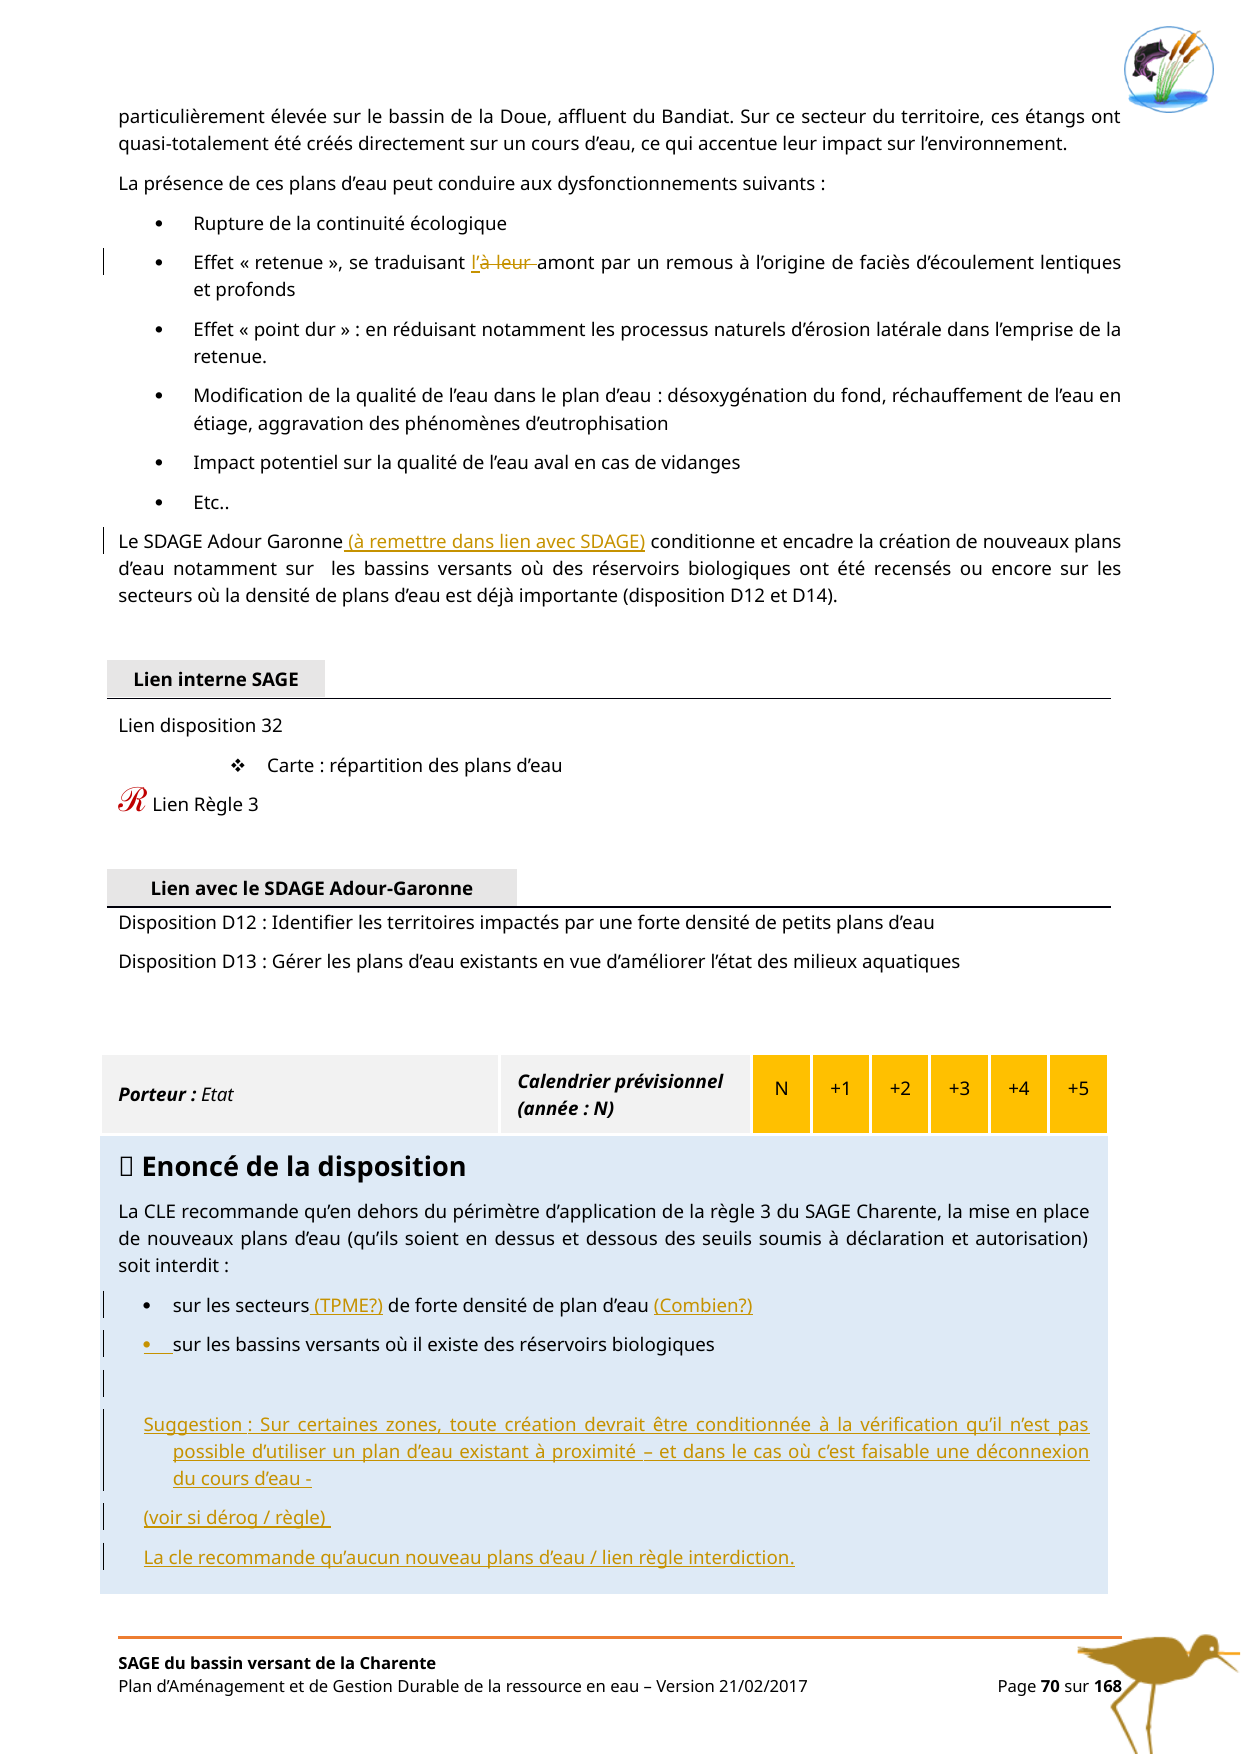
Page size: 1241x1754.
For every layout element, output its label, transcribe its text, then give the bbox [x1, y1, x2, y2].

text La présence de ces plans d’eau peut conduire aux dysfonctionnements suivants : [118, 169, 1122, 196]
picture [1122, 25, 1215, 114]
table_cell Lien avec le SDAGE Adour-Garonne [107, 869, 517, 906]
table_header +4 [991, 1055, 1047, 1133]
text Le SDAGE Adour Garonne (à remettre dans lien avec SDAGE) conditionne et encadre la création de nouveaux plans d’eau notamment sur les bassins versants où des réservoirs biologiques ont été recensés ou encore sur les secteurs où la densité de plans d’eau est déjà importante (disposition D12 et D14). [118, 527, 1122, 608]
table_header +5 [1050, 1055, 1107, 1133]
text particulièrement élevée sur le bassin de la Doue, affluent du Bandiat. Sur ce secteur du territoire, ces étangs ont quasi-totalement été créés directement sur un cours d’eau, ce qui accentue leur impact sur l’environnement. [118, 102, 1122, 156]
table_header [325, 660, 1111, 697]
table_cell Lien disposition 32 Carte : répartition des plans d’eau ℛ Lien Règle 3 [107, 699, 1111, 869]
table_header N [753, 1055, 810, 1133]
table_header +1 [813, 1055, 869, 1133]
list Rupture de la continuité écologique [156, 208, 1122, 235]
list Impact potentiel sur la qualité de l’eau aval en cas de vidanges [156, 448, 1122, 475]
list Modification de la qualité de l’eau dans le plan d’eau : désoxygénation du fond, réchauffement de l’eau en étiage, aggravation des phénomènes d’eutrophisation [156, 381, 1122, 435]
table_cell Disposition D12 : Identifier les territoires impactés par une forte densité de petits plans d’eau Disposition D13 : Gérer les plans d’eau existants en vue d’améliorer l’état des milieux aquatiques [107, 908, 1111, 1012]
picture [1077, 1629, 1241, 1754]
table_header Porteur : Etat [102, 1055, 498, 1133]
list Effet « retenue », se traduisant l’amont par un remous à l’origine de faciès d’écoulement lentiques et profonds [156, 248, 1122, 302]
table_cell [517, 869, 1111, 906]
list Effet « point dur » : en réduisant notamment les processus naturels d’érosion latérale dans l’emprise de la retenue. [156, 314, 1122, 369]
table_header Lien interne SAGE [107, 660, 325, 697]
table_header Calendrier prévisionnel (année : N) [501, 1055, 750, 1133]
table_header +3 [931, 1055, 988, 1133]
table_header +2 [872, 1055, 928, 1133]
list Etc.. [156, 487, 1122, 514]
table_cell  Enoncé de la disposition La CLE recommande qu’en dehors du périmètre d’application de la règle 3 du SAGE Charente, la mise en place de nouveaux plans d’eau (qu’ils soient en dessus et dessous des seuils soumis à déclaration et autorisation) soit interdit : sur les secteurs (TPME?) de forte densité de plan d’eau (Combien?) sur les bassins versants où il existe des réservoirs biologiques Suggestion : Sur certaines zones, toute création devrait être conditionnée à la vérification qu’il n’est pas possible d’utiliser un plan d’eau existant à proximité – et dans le cas où c’est faisable une déconnexion du cours d’eau - (voir si dérog / règle) La cle recommande qu’aucun nouveau plans d’eau / lien règle interdiction. [100, 1136, 1108, 1594]
